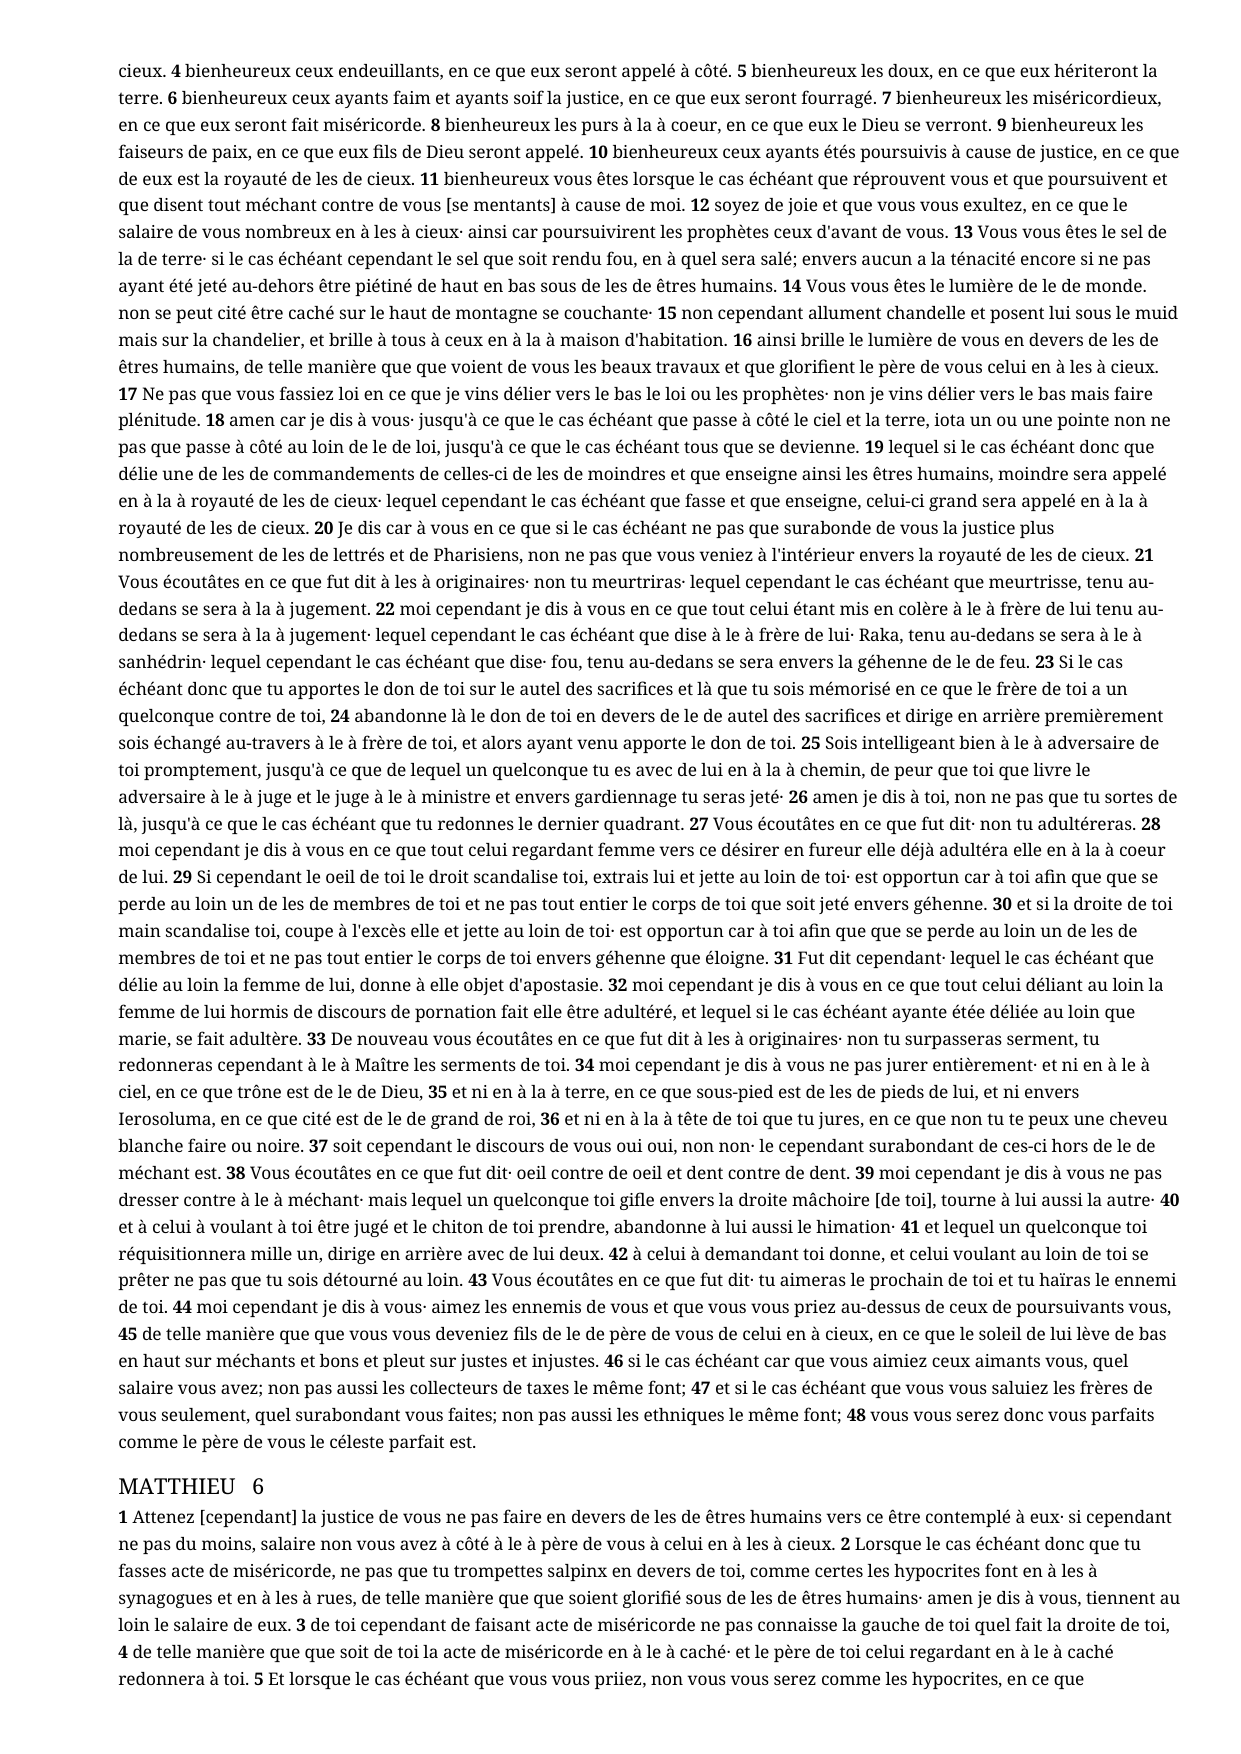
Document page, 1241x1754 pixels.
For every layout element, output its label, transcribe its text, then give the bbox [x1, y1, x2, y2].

text 1 Attenez [cependant] la justice de vous ne pas faire en devers de les de êtres humains vers ce être contemplé à eux· si cependant ne pas du moins, salaire non vous avez à côté à le à père de vous à celui en à les à cieux. 2 Lorsque le cas échéant donc que tu fasses acte de miséricorde, ne pas que tu trompettes salpinx en devers de toi, comme certes les hypocrites font en à les à synagogues et en à les à rues, de telle manière que que soient glorifié sous de les de êtres humains· amen je dis à vous, tiennent au loin le salaire de eux. 3 de toi cependant de faisant acte de miséricorde ne pas connaisse la gauche de toi quel fait la droite de toi, 4 de telle manière que que soit de toi la acte de miséricorde en à le à caché· et le père de toi celui regardant en à le à caché redonnera à toi. 5 Et lorsque le cas échéant que vous vous priiez, non vous vous serez comme les hypocrites, en ce que [118, 1505, 1181, 1690]
text MATTHIEU 6 [118, 1471, 1181, 1501]
text cieux. 4 bienheureux ceux endeuillants, en ce que eux seront appelé à côté. 5 bienheureux les doux, en ce que eux hériteront la terre. 6 bienheureux ceux ayants faim et ayants soif la justice, en ce que eux seront fourragé. 7 bienheureux les miséricordieux, en ce que eux seront fait miséricorde. 8 bienheureux les purs à la à coeur, en ce que eux le Dieu se verront. 9 bienheureux les faiseurs de paix, en ce que eux fils de Dieu seront appelé. 10 bienheureux ceux ayants étés poursuivis à cause de justice, en ce que de eux est la royauté de les de cieux. 11 bienheureux vous êtes lorsque le cas échéant que réprouvent vous et que poursuivent et que disent tout méchant contre de vous [se mentants] à cause de moi. 12 soyez de joie et que vous vous exultez, en ce que le salaire de vous nombreux en à les à cieux· ainsi car poursuivirent les prophètes ceux d'avant de vous. 13 Vous vous êtes le sel de la de terre· si le cas échéant cependant le sel que soit rendu fou, en à quel sera salé; envers aucun a la ténacité encore si ne pas ayant été jeté au-dehors être piétiné de haut en bas sous de les de êtres humains. 14 Vous vous êtes le lumière de le de monde. non se peut cité être caché sur le haut de montagne se couchante· 15 non cependant allument chandelle et posent lui sous le muid mais sur la chandelier, et brille à tous à ceux en à la à maison d'habitation. 16 ainsi brille le lumière de vous en devers de les de êtres humains, de telle manière que que voient de vous les beaux travaux et que glorifient le père de vous celui en à les à cieux. 17 Ne pas que vous fassiez loi en ce que je vins délier vers le bas le loi ou les prophètes· non je vins délier vers le bas mais faire plénitude. 18 amen car je dis à vous· jusqu'à ce que le cas échéant que passe à côté le ciel et la terre, iota un ou une pointe non ne pas que passe à côté au loin de le de loi, jusqu'à ce que le cas échéant tous que se devienne. 19 lequel si le cas échéant donc que délie une de les de commandements de celles-ci de les de moindres et que enseigne ainsi les êtres humains, moindre sera appelé en à la à royauté de les de cieux· lequel cependant le cas échéant que fasse et que enseigne, celui-ci grand sera appelé en à la à royauté de les de cieux. 20 Je dis car à vous en ce que si le cas échéant ne pas que surabonde de vous la justice plus nombreusement de les de lettrés et de Pharisiens, non ne pas que vous veniez à l'intérieur envers la royauté de les de cieux. 21 Vous écoutâtes en ce que fut dit à les à originaires· non tu meurtriras· lequel cependant le cas échéant que meurtrisse, tenu au-dedans se sera à la à jugement. 22 moi cependant je dis à vous en ce que tout celui étant mis en colère à le à frère de lui tenu au-dedans se sera à la à jugement· lequel cependant le cas échéant que dise à le à frère de lui· Raka, tenu au-dedans se sera à le à sanhédrin· lequel cependant le cas échéant que dise· fou, tenu au-dedans se sera envers la géhenne de le de feu. 23 Si le cas échéant donc que tu apportes le don de toi sur le autel des sacrifices et là que tu sois mémorisé en ce que le frère de toi a un quelconque contre de toi, 24 abandonne là le don de toi en devers de le de autel des sacrifices et dirige en arrière premièrement sois échangé au-travers à le à frère de toi, et alors ayant venu apporte le don de toi. 25 Sois intelligeant bien à le à adversaire de toi promptement, jusqu'à ce que de lequel un quelconque tu es avec de lui en à la à chemin, de peur que toi que livre le adversaire à le à juge et le juge à le à ministre et envers gardiennage tu seras jeté· 26 amen je dis à toi, non ne pas que tu sortes de là, jusqu'à ce que le cas échéant que tu redonnes le dernier quadrant. 27 Vous écoutâtes en ce que fut dit· non tu adultéreras. 28 moi cependant je dis à vous en ce que tout celui regardant femme vers ce désirer en fureur elle déjà adultéra elle en à la à coeur de lui. 29 Si cependant le oeil de toi le droit scandalise toi, extrais lui et jette au loin de toi· est opportun car à toi afin que que se perde au loin un de les de membres de toi et ne pas tout entier le corps de toi que soit jeté envers géhenne. 30 et si la droite de toi main scandalise toi, coupe à l'excès elle et jette au loin de toi· est opportun car à toi afin que que se perde au loin un de les de membres de toi et ne pas tout entier le corps de toi envers géhenne que éloigne. 31 Fut dit cependant· lequel le cas échéant que délie au loin la femme de lui, donne à elle objet d'apostasie. 32 moi cependant je dis à vous en ce que tout celui déliant au loin la femme de lui hormis de discours de pornation fait elle être adultéré, et lequel si le cas échéant ayante étée déliée au loin que marie, se fait adultère. 33 De nouveau vous écoutâtes en ce que fut dit à les à originaires· non tu surpasseras serment, tu redonneras cependant à le à Maître les serments de toi. 34 moi cependant je dis à vous ne pas jurer entièrement· et ni en à le à ciel, en ce que trône est de le de Dieu, 35 et ni en à la à terre, en ce que sous-pied est de les de pieds de lui, et ni envers Ierosoluma, en ce que cité est de le de grand de roi, 36 et ni en à la à tête de toi que tu jures, en ce que non tu te peux une cheveu blanche faire ou noire. 37 soit cependant le discours de vous oui oui, non non· le cependant surabondant de ces-ci hors de le de méchant est. 38 Vous écoutâtes en ce que fut dit· oeil contre de oeil et dent contre de dent. 39 moi cependant je dis à vous ne pas dresser contre à le à méchant· mais lequel un quelconque toi gifle envers la droite mâchoire [de toi], tourne à lui aussi la autre· 40 et à celui à voulant à toi être jugé et le chiton de toi prendre, abandonne à lui aussi le himation· 41 et lequel un quelconque toi réquisitionnera mille un, dirige en arrière avec de lui deux. 42 à celui à demandant toi donne, et celui voulant au loin de toi se prêter ne pas que tu sois détourné au loin. 43 Vous écoutâtes en ce que fut dit· tu aimeras le prochain de toi et tu haïras le ennemi de toi. 44 moi cependant je dis à vous· aimez les ennemis de vous et que vous vous priez au-dessus de ceux de poursuivants vous, 45 de telle manière que que vous vous deveniez fils de le de père de vous de celui en à cieux, en ce que le soleil de lui lève de bas en haut sur méchants et bons et pleut sur justes et injustes. 46 si le cas échéant car que vous aimiez ceux aimants vous, quel salaire vous avez; non pas aussi les collecteurs de taxes le même font; 47 et si le cas échéant que vous vous saluiez les frères de vous seulement, quel surabondant vous faites; non pas aussi les ethniques le même font; 48 vous vous serez donc vous parfaits comme le père de vous le céleste parfait est. [118, 59, 1181, 1453]
